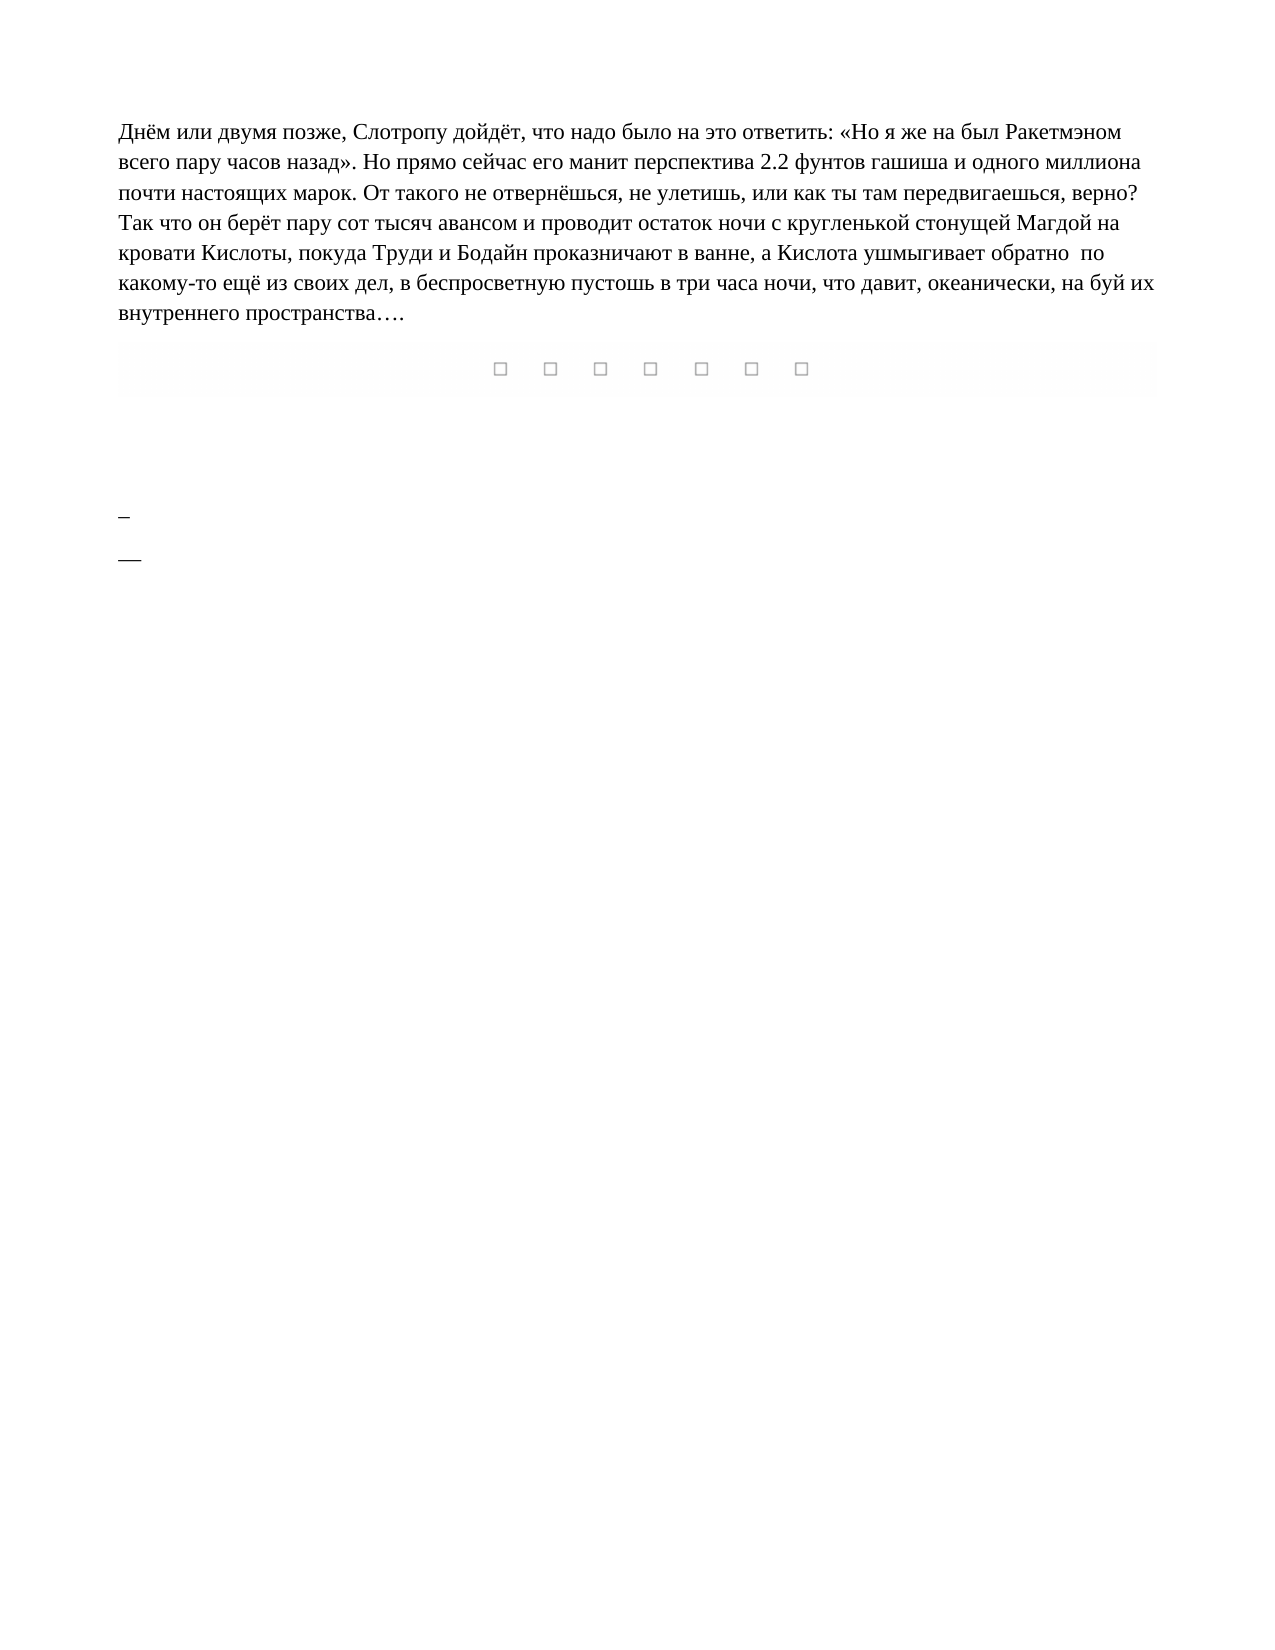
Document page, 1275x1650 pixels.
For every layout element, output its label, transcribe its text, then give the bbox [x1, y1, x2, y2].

picture [118, 342, 1157, 397]
text – [118, 503, 1157, 529]
text Днём или двумя позже, Слотропу дойдёт, что надо было на это ответить: «Но я же на был Ракетмэном всего пару часов назад». Но прямо сейчас его манит перспектива 2.2 фунтов гашиша и одного миллиона почти настоящих марок. От такого не отвернёшься, не улетишь, или как ты там передвигаешься, верно? Так что он берёт пару сот тысяч авансом и проводит остаток ночи с кругленькой стонущей Магдой на кровати Кислоты, покуда Труди и Бодайн проказничают в ванне, а Кислота ушмыгивает обратно по какому-то ещё из своих дел, в беспросветную пустошь в три часа ночи, что давит, океанически, на буй их внутреннего пространства…. [118, 118, 1157, 326]
text — [118, 545, 1157, 572]
